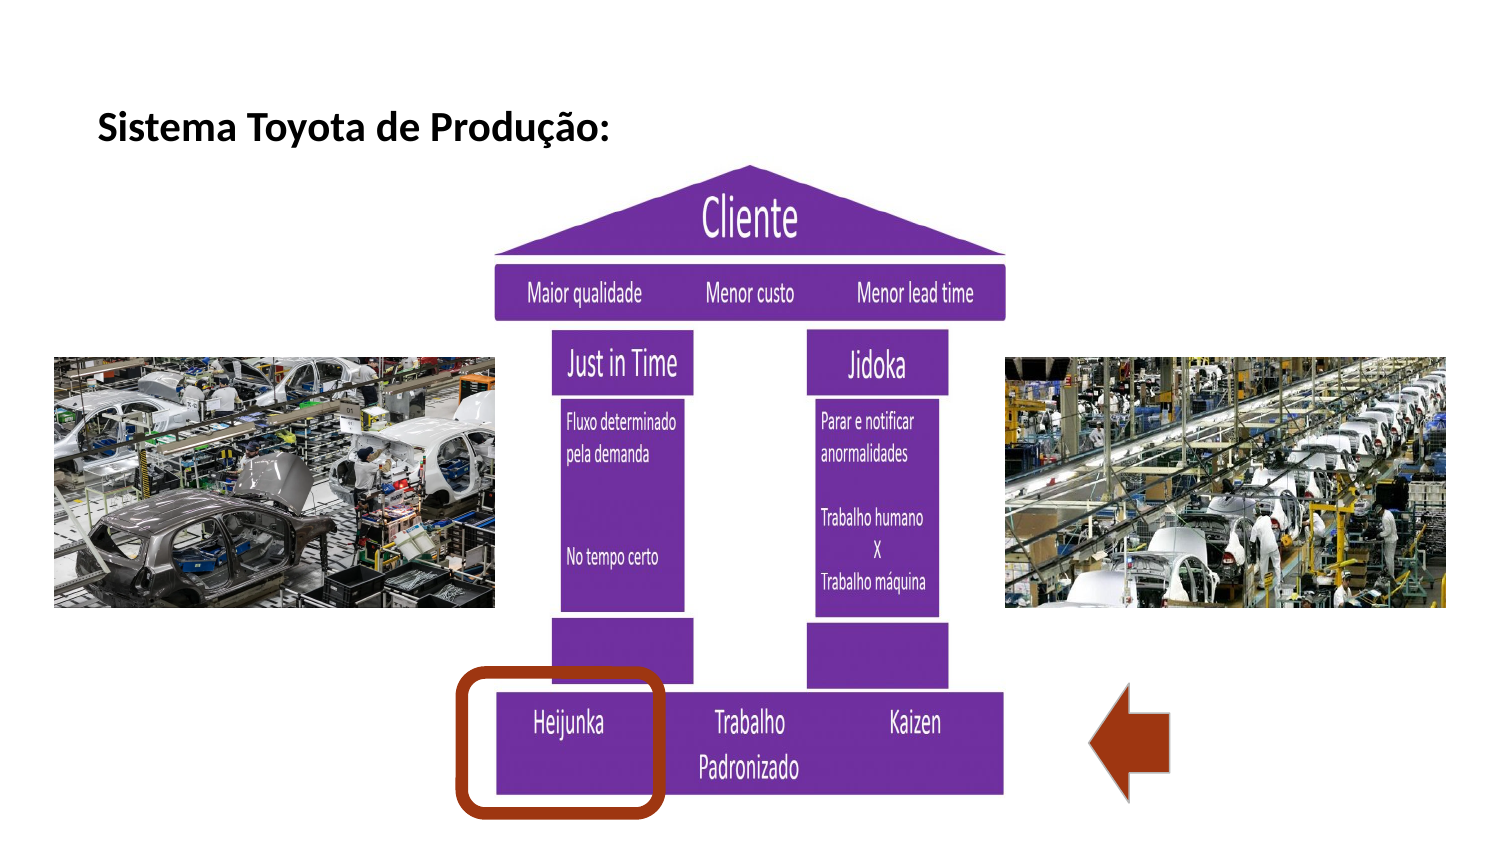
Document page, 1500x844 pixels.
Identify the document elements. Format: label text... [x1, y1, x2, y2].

picture [494, 679, 653, 807]
picture [54, 156, 1446, 810]
text_box Sistema Toyota de Produção: [86, 53, 631, 157]
text_box [1088, 683, 1170, 803]
